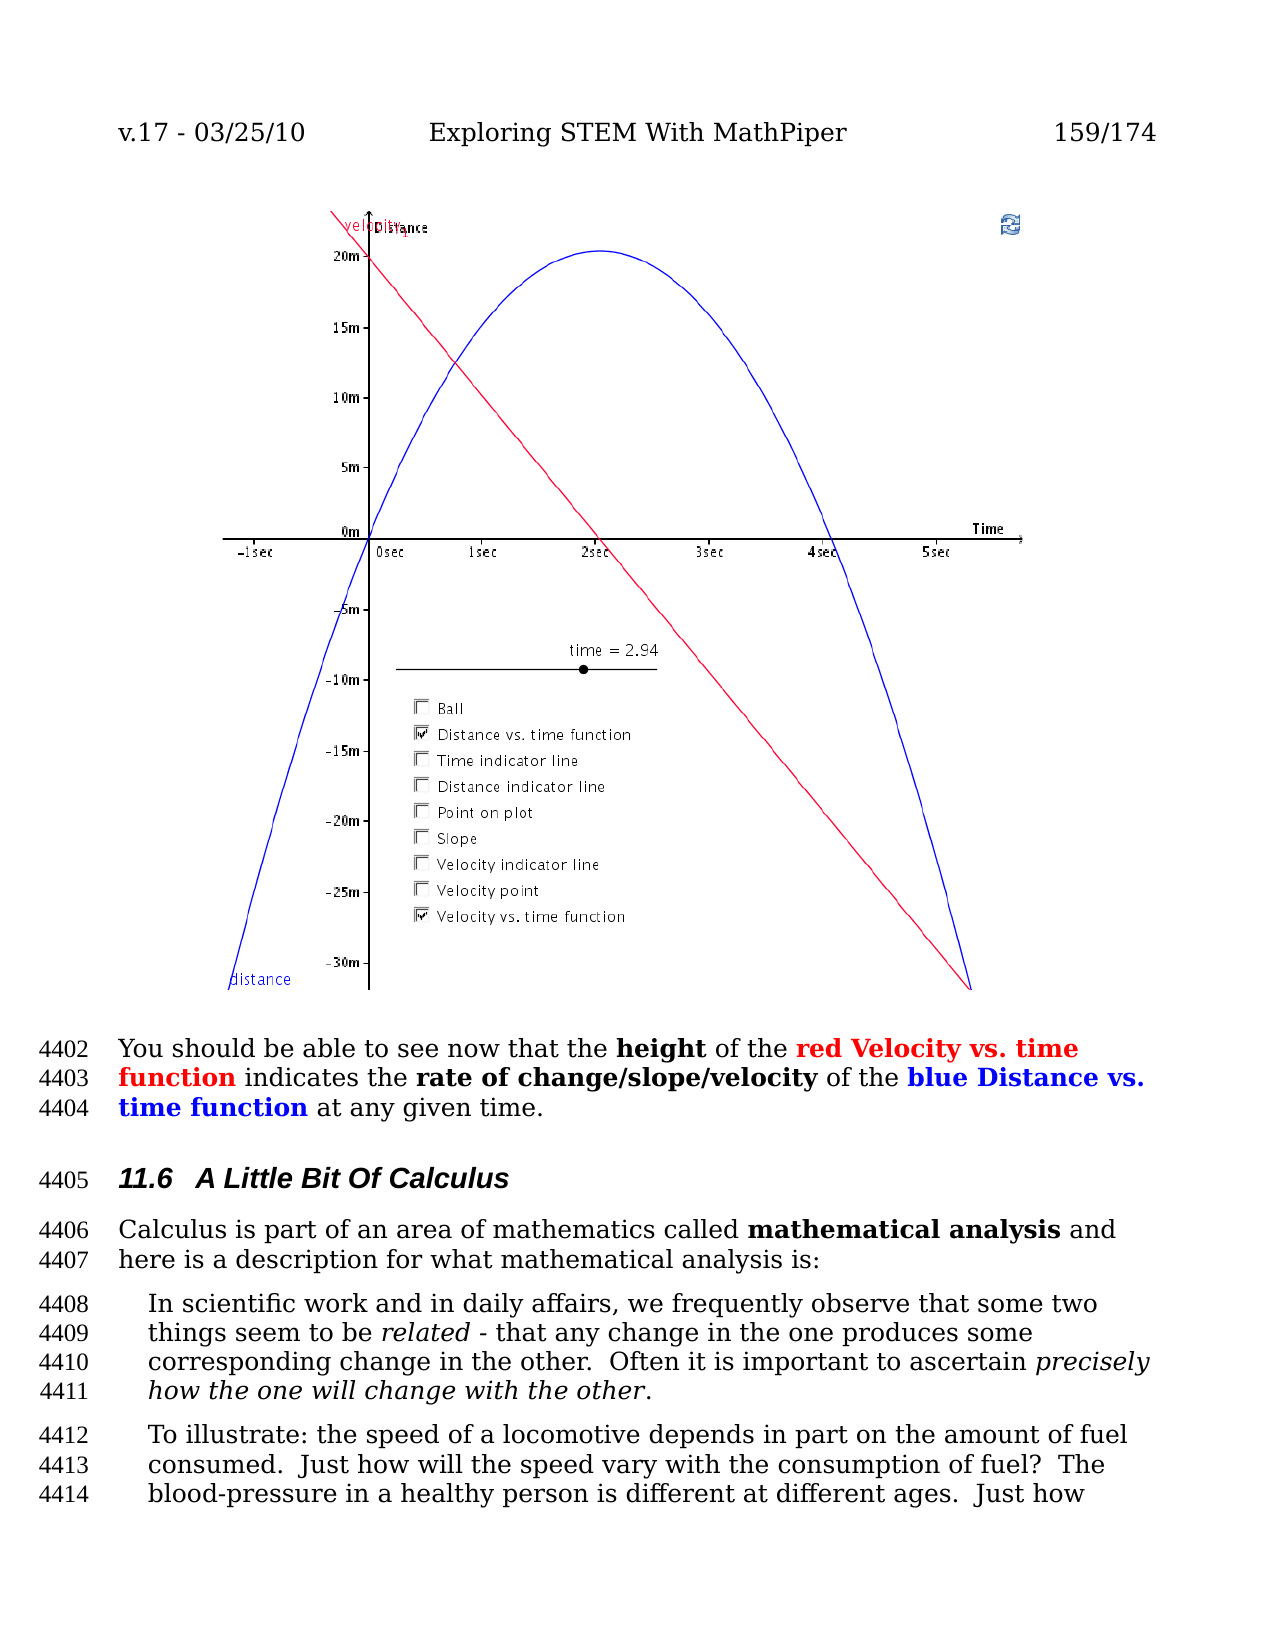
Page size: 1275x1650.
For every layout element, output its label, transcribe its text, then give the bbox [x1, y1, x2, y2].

picture [222, 211, 1023, 990]
text Calculus is part of an area of mathematics called mathematical analysis and here is a description for what mathematical analysis is: [118, 1215, 1157, 1274]
text To illustrate: the speed of a locomotive depends in part on the amount of fuel consumed. Just how will the speed vary with the consumption of fuel? The blood-pressure in a healthy person is different at different ages. Just how [148, 1421, 1157, 1508]
text You should be able to see now that the height of the red Velocity vs. time function indicates the rate of change/slope/velocity of the blue Distance vs. time function at any given time. [118, 1034, 1157, 1122]
text In scientific work and in daily affairs, we frequently observe that some two things seem to be related - that any change in the one produces some corresponding change in the other. Often it is important to ascertain precisely how the one will change with the other. [148, 1289, 1157, 1406]
subtitle A Little Bit Of Calculus [118, 1161, 1157, 1194]
